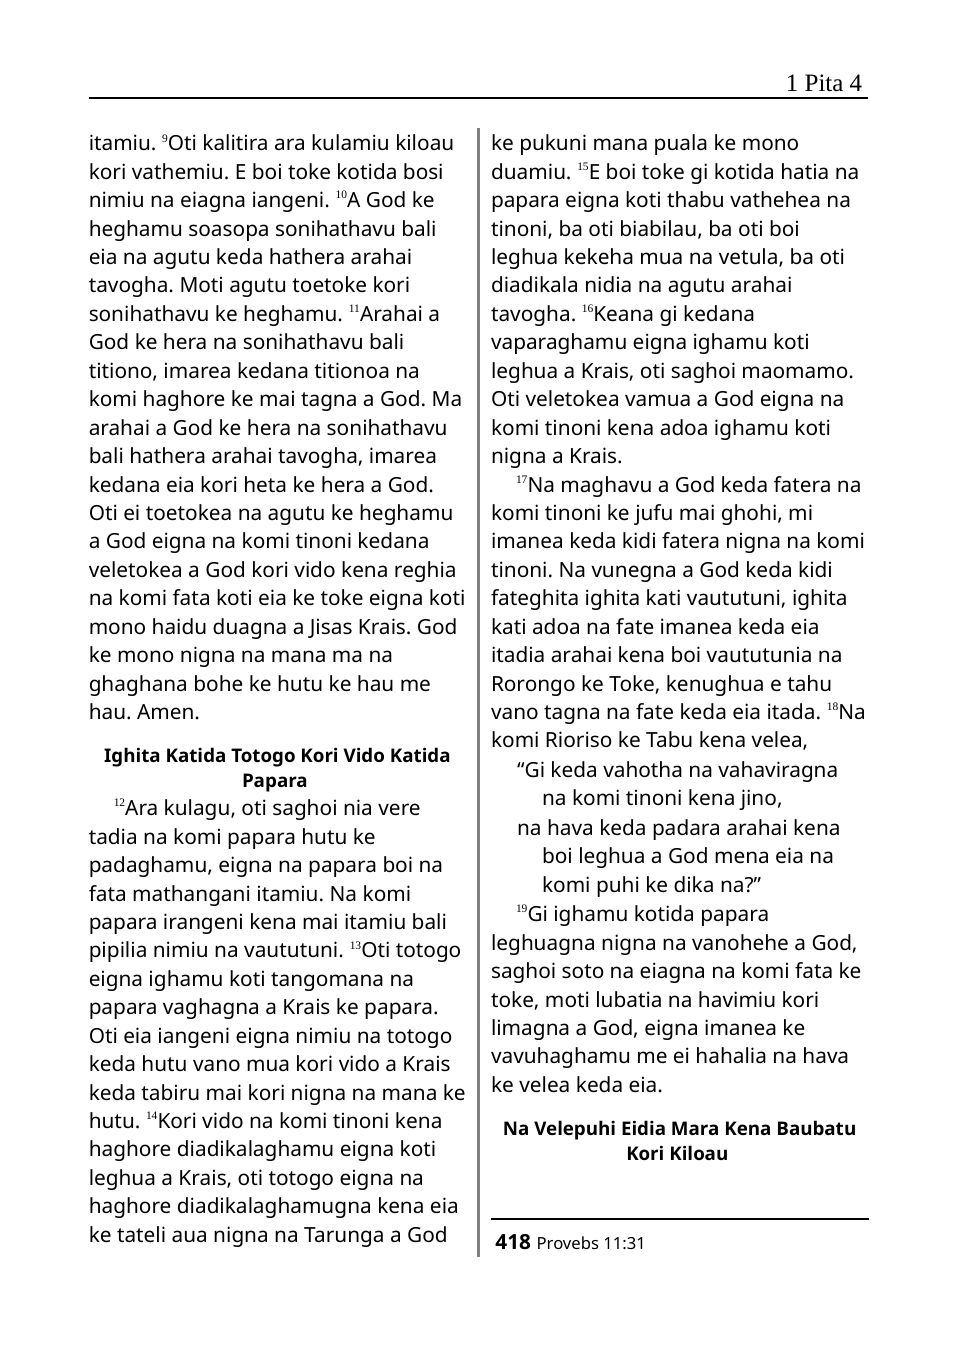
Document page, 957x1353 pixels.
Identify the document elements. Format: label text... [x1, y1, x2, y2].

text 19Gi ighamu kotida papara leghuagna nigna na vanohehe a God, saghoi soto na eiagna na komi fata ke toke, moti lubatia na havimiu kori limagna a God, eigna imanea ke vavuhaghamu me ei hahalia na hava ke velea keda eia. [491, 899, 868, 1098]
text Na Velepuhi Eidia Mara Kena Baubatu Kori Kiloau [491, 1115, 868, 1166]
text na hava keda padara arahai kena boi leghua a God mena eia na komi puhi ke dika na?” [517, 812, 867, 898]
text ke pukuni mana puala ke mono duamiu. 15E boi toke gi kotida hatia na papara eigna koti thabu vathehea na tinoni, ba oti biabilau, ba oti boi leghua kekeha mua na vetula, ba oti diadikala nidia na agutu arahai tavogha. 16Keana gi kedana vaparaghamu eigna ighamu koti leghua a Krais, oti saghoi maomamo. Oti veletokea vamua a God eigna na komi tinoni kena adoa ighamu koti nigna a Krais. [491, 128, 868, 470]
text 418 Provebs 11:31 [491, 1227, 868, 1256]
text “Gi keda vahotha na vahaviragna na komi tinoni kena jino, [517, 755, 867, 812]
text itamiu. 9Oti kalitira ara kulamiu kiloau kori vathemiu. E boi toke kotida bosi nimiu na eiagna iangeni. 10A God ke heghamu soasopa sonihathavu bali eia na agutu keda hathera arahai tavogha. Moti agutu toetoke kori sonihathavu ke heghamu. 11Arahai a God ke hera na sonihathavu bali titiono, imarea kedana titionoa na komi haghore ke mai tagna a God. Ma arahai a God ke hera na sonihathavu bali hathera arahai tavogha, imarea kedana eia kori heta ke hera a God. Oti ei toetokea na agutu ke heghamu a God eigna na komi tinoni kedana veletokea a God kori vido kena reghia na komi fata koti eia ke toke eigna koti mono haidu duagna a Jisas Krais. God ke mono nigna na mana ma na ghaghana bohe ke hutu ke hau me hau. Amen. [88, 128, 466, 726]
text 17Na maghavu a God keda fatera na komi tinoni ke jufu mai ghohi, mi imanea keda kidi fatera nigna na komi tinoni. Na vunegna a God keda kidi fateghita ighita kati vaututuni, ighita kati adoa na fate imanea keda eia itadia arahai kena boi vaututunia na Rorongo ke Toke, kenughua e tahu vano tagna na fate keda eia itada. 18Na komi Rioriso ke Tabu kena velea, [491, 470, 868, 754]
text Ighita Katida Totogo Kori Vido Katida Papara [88, 742, 466, 793]
text 12Ara kulagu, oti saghoi nia vere tadia na komi papara hutu ke padaghamu, eigna na papara boi na fata mathangani itamiu. Na komi papara irangeni kena mai itamiu bali pipilia nimiu na vaututuni. 13Oti totogo eigna ighamu koti tangomana na papara vaghagna a Krais ke papara. Oti eia iangeni eigna nimiu na totogo keda hutu vano mua kori vido a Krais keda tabiru mai kori nigna na mana ke hutu. 14Kori vido na komi tinoni kena haghore diadikalaghamu eigna koti leghua a Krais, oti totogo eigna na haghore diadikalaghamugna kena eia ke tateli aua nigna na Tarunga a God [88, 793, 466, 1248]
